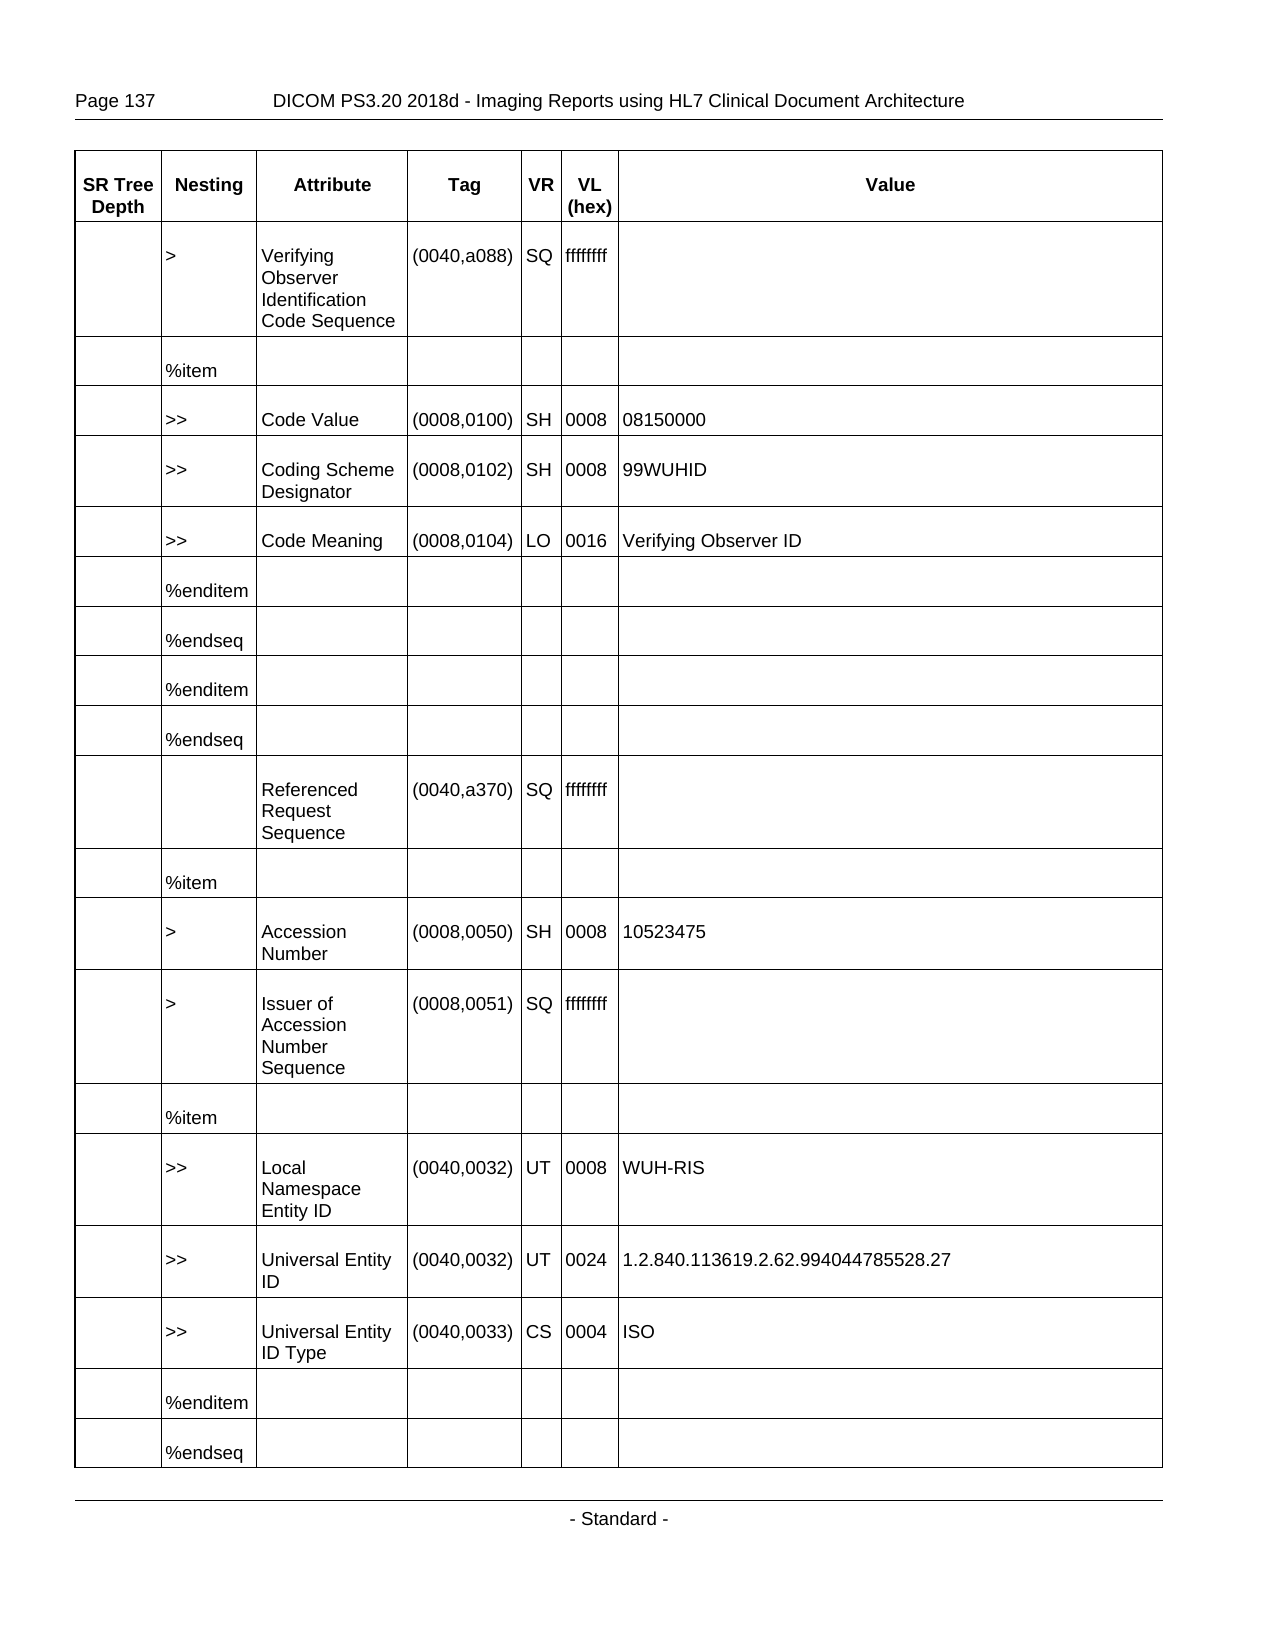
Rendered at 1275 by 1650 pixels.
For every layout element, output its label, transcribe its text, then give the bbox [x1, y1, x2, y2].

table_cell [76, 849, 161, 897]
table_cell [76, 756, 161, 847]
table_cell Universal Entity ID Type [257, 1298, 407, 1368]
table_cell [619, 1084, 1162, 1132]
table_cell WUH-RIS [619, 1134, 1162, 1225]
table_header VR [522, 151, 561, 221]
table_cell 0004 [562, 1298, 618, 1368]
table_cell 0008 [562, 436, 618, 506]
table_cell %endseq [162, 1419, 256, 1467]
table_cell %item [162, 1084, 256, 1132]
table_cell > [162, 222, 256, 336]
table_cell (0008,0100) [408, 386, 521, 435]
table_cell Local Namespace Entity ID [257, 1134, 407, 1225]
table_cell >> [162, 1134, 256, 1225]
table_cell >> [162, 436, 256, 506]
table_cell >> [162, 1226, 256, 1297]
table_cell >> [162, 507, 256, 556]
table_cell ffffffff [562, 756, 618, 847]
table_cell [76, 1134, 161, 1225]
table_cell [257, 337, 407, 385]
table_cell SH [522, 436, 561, 506]
table_cell 08150000 [619, 386, 1162, 435]
table_cell [257, 1419, 407, 1467]
table_cell [562, 849, 618, 897]
table_cell [522, 849, 561, 897]
table_cell %enditem [162, 1369, 256, 1417]
table_cell SH [522, 386, 561, 435]
table_cell Coding Scheme Designator [257, 436, 407, 506]
table_cell [522, 1419, 561, 1467]
table_cell [619, 1419, 1162, 1467]
table_cell [408, 706, 521, 755]
table_cell 0008 [562, 1134, 618, 1225]
table_cell [76, 706, 161, 755]
table_cell %item [162, 849, 256, 897]
table_cell (0008,0104) [408, 507, 521, 556]
table_cell [257, 1084, 407, 1132]
table_cell [562, 706, 618, 755]
table_cell [76, 1298, 161, 1368]
table_cell (0040,0033) [408, 1298, 521, 1368]
table_cell 1.2.840.113619.2.62.994044785528.27 [619, 1226, 1162, 1297]
table_header Attribute [257, 151, 407, 221]
table_cell [408, 656, 521, 705]
table_cell [562, 1419, 618, 1467]
table_cell [76, 436, 161, 506]
table_cell ffffffff [562, 222, 618, 336]
table_cell [408, 607, 521, 655]
table_cell [408, 1419, 521, 1467]
table_cell [76, 898, 161, 968]
table_cell [619, 222, 1162, 336]
table_cell [76, 337, 161, 385]
table_cell Code Value [257, 386, 407, 435]
table_cell SQ [522, 970, 561, 1083]
table_cell %item [162, 337, 256, 385]
table_cell [562, 607, 618, 655]
table_cell [619, 1369, 1162, 1417]
table_cell [619, 756, 1162, 847]
table_cell 0008 [562, 898, 618, 968]
table_cell [619, 970, 1162, 1083]
table_cell (0040,a088) [408, 222, 521, 336]
table_cell [76, 1369, 161, 1417]
table_cell > [162, 898, 256, 968]
table_cell (0008,0050) [408, 898, 521, 968]
table_cell [76, 1226, 161, 1297]
table_cell Referenced Request Sequence [257, 756, 407, 847]
table_cell [522, 557, 561, 606]
table_cell >> [162, 386, 256, 435]
table_cell [257, 656, 407, 705]
table_cell [619, 337, 1162, 385]
table_cell Universal Entity ID [257, 1226, 407, 1297]
table_cell [408, 557, 521, 606]
table_cell [562, 1084, 618, 1132]
table_cell [76, 557, 161, 606]
table_cell [408, 849, 521, 897]
table_cell [619, 849, 1162, 897]
table_cell [76, 507, 161, 556]
table_cell [619, 706, 1162, 755]
table_cell [408, 1369, 521, 1417]
table_cell %endseq [162, 607, 256, 655]
table_cell SQ [522, 222, 561, 336]
table_header Value [619, 151, 1162, 221]
table_cell SH [522, 898, 561, 968]
table_header Tag [408, 151, 521, 221]
table_cell [76, 1419, 161, 1467]
table_cell [619, 557, 1162, 606]
table_cell 10523475 [619, 898, 1162, 968]
table_cell [76, 656, 161, 705]
table_cell Accession Number [257, 898, 407, 968]
table_cell %enditem [162, 557, 256, 606]
table_cell UT [522, 1226, 561, 1297]
table_cell 0008 [562, 386, 618, 435]
table_cell ffffffff [562, 970, 618, 1083]
table_header VL (hex) [562, 151, 618, 221]
table_cell [562, 1369, 618, 1417]
table_cell UT [522, 1134, 561, 1225]
table_cell >> [162, 1298, 256, 1368]
table_cell [408, 337, 521, 385]
table_cell [619, 656, 1162, 705]
table_cell [76, 607, 161, 655]
table_cell [76, 970, 161, 1083]
table_cell 99WUHID [619, 436, 1162, 506]
table_cell (0040,0032) [408, 1226, 521, 1297]
table_cell [162, 756, 256, 847]
table_cell [562, 557, 618, 606]
table_cell (0008,0051) [408, 970, 521, 1083]
table_cell Issuer of Accession Number Sequence [257, 970, 407, 1083]
table_cell (0040,0032) [408, 1134, 521, 1225]
table_cell [522, 1084, 561, 1132]
table_cell [257, 849, 407, 897]
table_cell (0040,a370) [408, 756, 521, 847]
table_cell Code Meaning [257, 507, 407, 556]
table_cell 0024 [562, 1226, 618, 1297]
table_cell [257, 706, 407, 755]
table_cell [76, 222, 161, 336]
table_cell [562, 337, 618, 385]
table_cell LO [522, 507, 561, 556]
table_cell %endseq [162, 706, 256, 755]
table_cell ISO [619, 1298, 1162, 1368]
table_cell [522, 706, 561, 755]
table_cell [76, 386, 161, 435]
table_cell %enditem [162, 656, 256, 705]
table_cell SQ [522, 756, 561, 847]
table_cell CS [522, 1298, 561, 1368]
table_header Nesting [162, 151, 256, 221]
table_cell [76, 1084, 161, 1132]
table_header SR Tree Depth [76, 151, 161, 221]
table_cell (0008,0102) [408, 436, 521, 506]
table_cell [619, 607, 1162, 655]
table_cell [408, 1084, 521, 1132]
table_cell [522, 607, 561, 655]
table_cell Verifying Observer Identification Code Sequence [257, 222, 407, 336]
table_cell [562, 656, 618, 705]
table_cell [522, 337, 561, 385]
table_cell 0016 [562, 507, 618, 556]
table_cell [522, 1369, 561, 1417]
table_cell Verifying Observer ID [619, 507, 1162, 556]
table_cell [257, 557, 407, 606]
table_cell [522, 656, 561, 705]
table_cell [257, 607, 407, 655]
table_cell [257, 1369, 407, 1417]
table_cell > [162, 970, 256, 1083]
